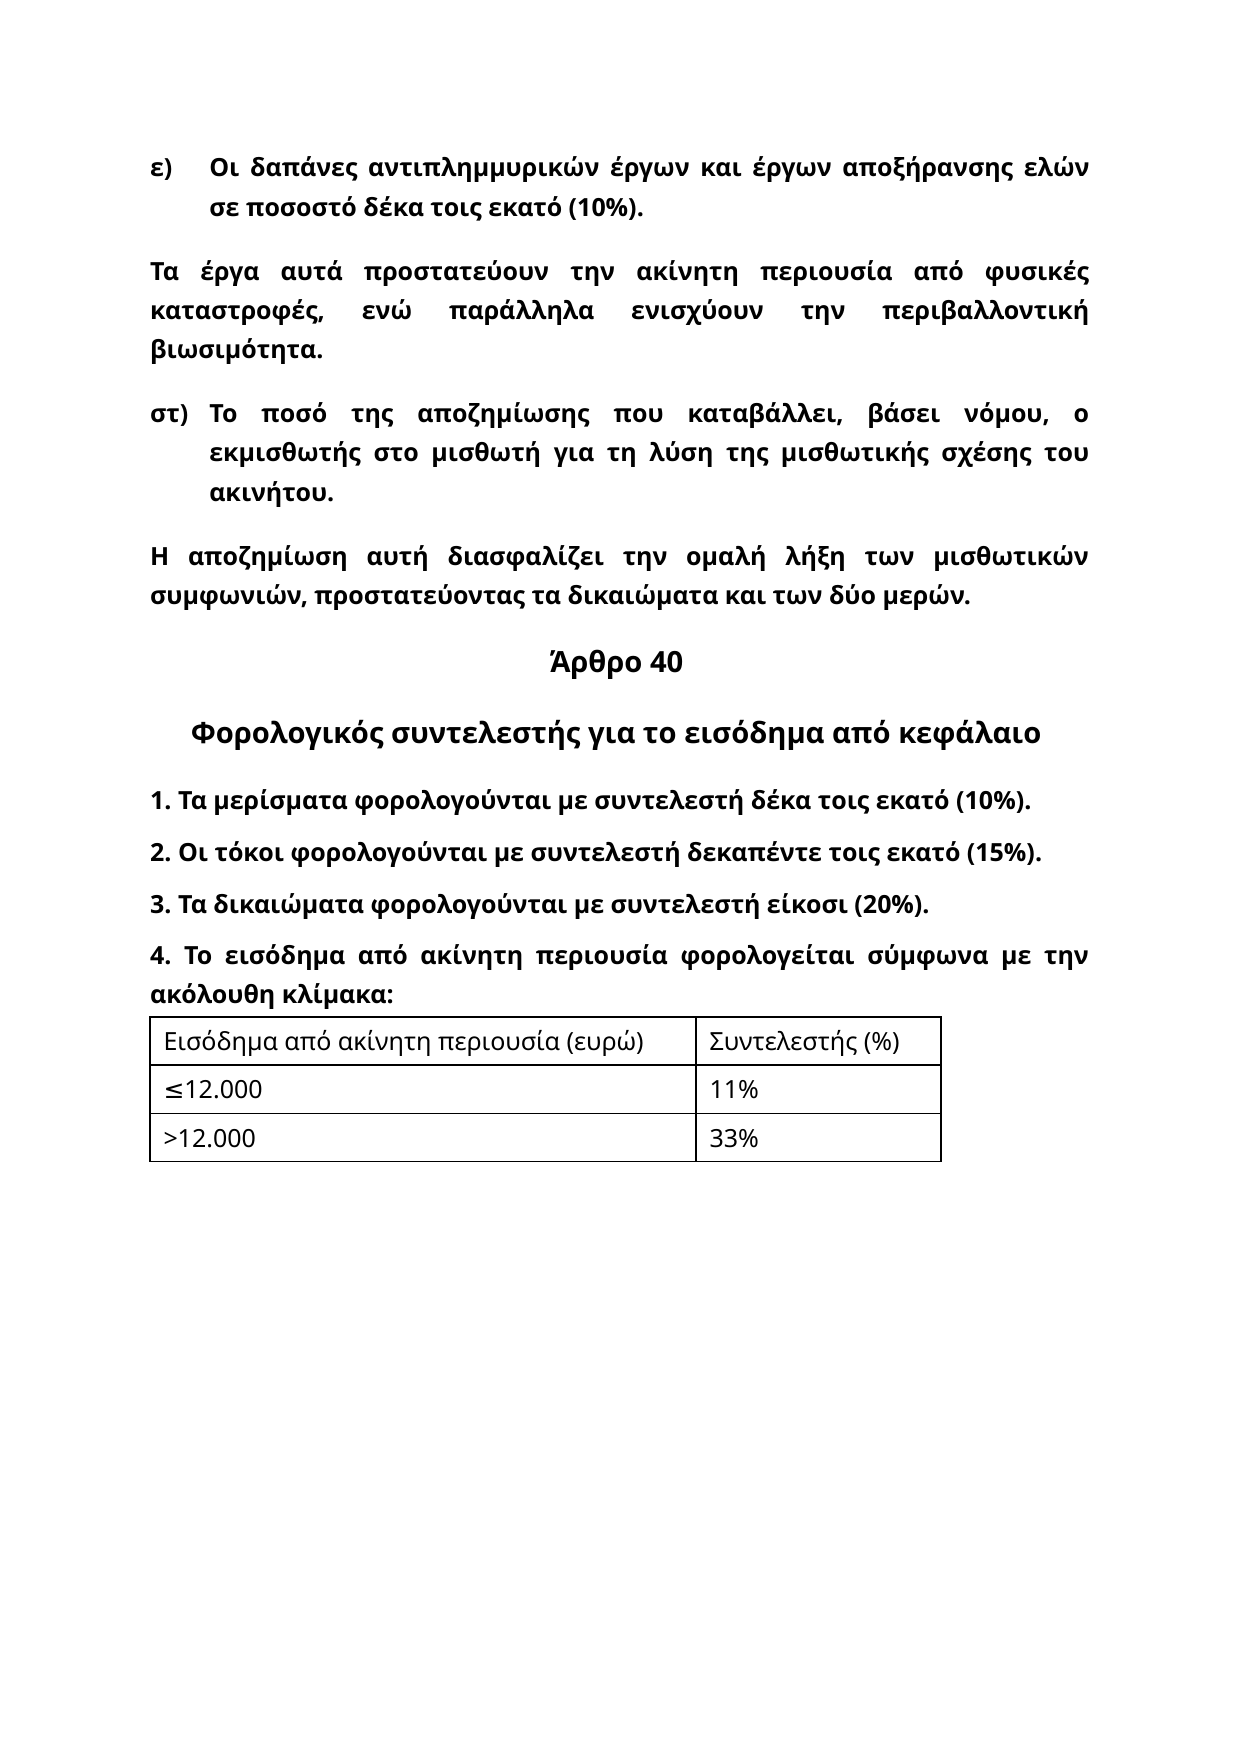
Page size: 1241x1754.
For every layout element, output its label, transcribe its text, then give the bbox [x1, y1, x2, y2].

table_cell ≤12.000 [151, 1066, 695, 1112]
subtitle Φορολογικός συντελεστής για το εισόδημα από κεφάλαιο [150, 712, 1090, 752]
subtitle Άρθρο 40 [150, 642, 1090, 681]
text 3. Τα δικαιώματα φορολογούνται με συντελεστή είκοσι (20%). [150, 886, 1090, 920]
text Η αποζημίωση αυτή διασφαλίζει την ομαλή λήξη των μισθωτικών συμφωνιών, προστατεύοντας τα δικαιώματα και των δύο μερών. [150, 538, 1090, 612]
text 2. Οι τόκοι φορολογούνται με συντελεστή δεκαπέντε τοις εκατό (15%). [150, 834, 1090, 869]
text 1. Τα μερίσματα φορολογούνται με συντελεστή δέκα τοις εκατό (10%). [150, 783, 1090, 817]
list στ) Το ποσό της αποζημίωσης που καταβάλλει, βάσει νόμου, ο εκμισθωτής στο μισθωτή για τη λύση της μισθωτικής σχέσης του ακινήτου. [150, 396, 1090, 508]
table_cell 33% [697, 1114, 940, 1161]
table_cell >12.000 [151, 1114, 695, 1161]
text 4. Το εισόδημα από ακίνητη περιουσία φορολογείται σύμφωνα με την ακόλουθη κλίμακα: [150, 938, 1090, 1011]
table_cell 11% [697, 1066, 940, 1112]
table_header Εισόδημα από ακίνητη περιουσία (ευρώ) [151, 1018, 695, 1064]
text Τα έργα αυτά προστατεύουν την ακίνητη περιουσία από φυσικές καταστροφές, ενώ παράλληλα ενισχύουν την περιβαλλοντική βιωσιμότητα. [150, 253, 1090, 366]
table_header Συντελεστής (%) [697, 1018, 940, 1064]
list ε) Οι δαπάνες αντιπλημμυρικών έργων και έργων αποξήρανσης ελών σε ποσοστό δέκα τοις εκατό (10%). [150, 150, 1090, 223]
